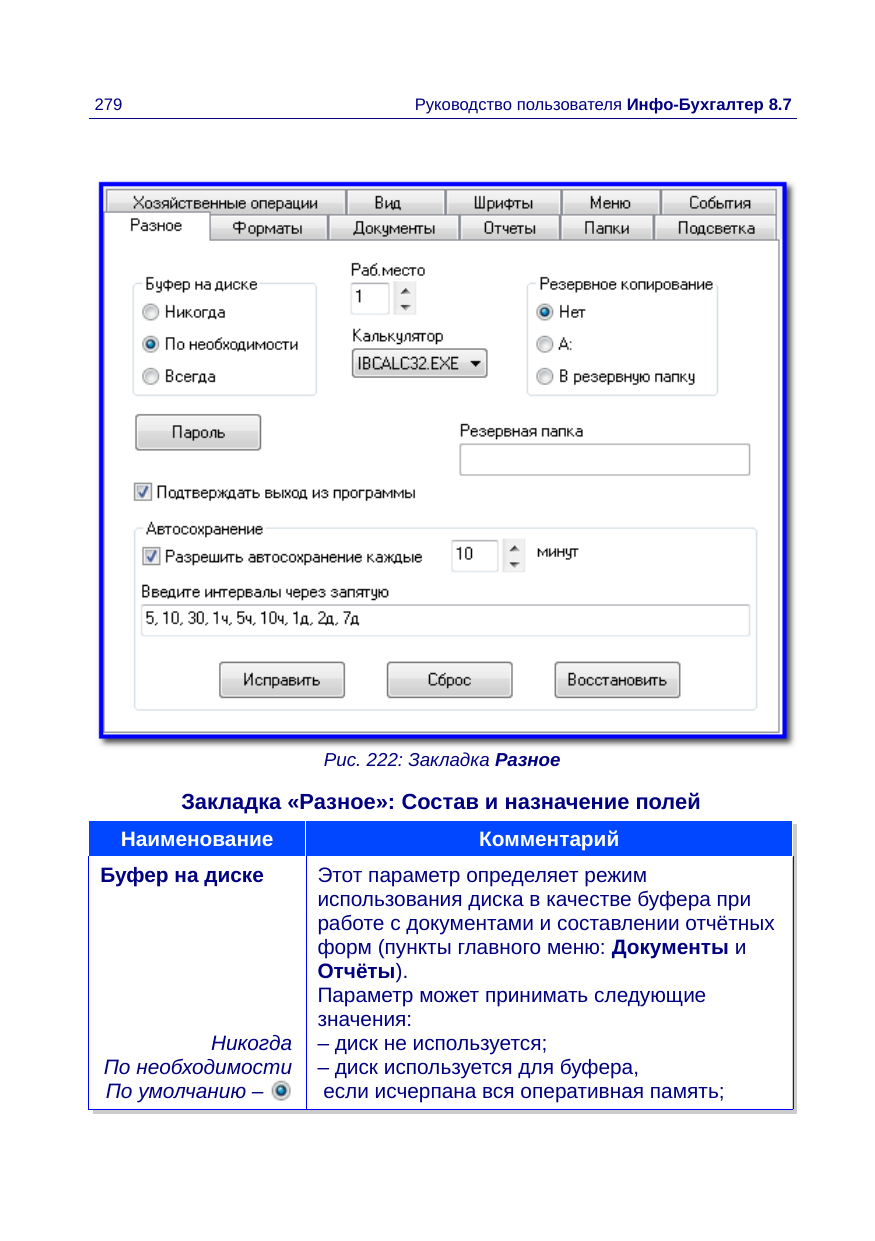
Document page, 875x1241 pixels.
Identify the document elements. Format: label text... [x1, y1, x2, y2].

table_header Наименование [89, 821, 305, 856]
table_header Комментарий [306, 821, 792, 856]
table_cell Этот параметр определяет режим использования диска в качестве буфера при работе с документами и составлении отчётных форм (пункты главного меню: Документы и Отчёты). Параметр может принимать следующие значения: – диск не используется; – диск используется для буфера, если исчерпана вся оперативная память; [307, 857, 792, 1109]
subtitle [88, 147, 797, 171]
picture [269, 1078, 294, 1104]
text Рис. 222: Закладка Разное [88, 750, 797, 771]
table_cell Буфер на диске Никогда По необходимости По умолчанию – [89, 857, 306, 1109]
subtitle Закладка «Разное»: Состав и назначение полей [91, 771, 797, 814]
picture [88, 171, 798, 750]
